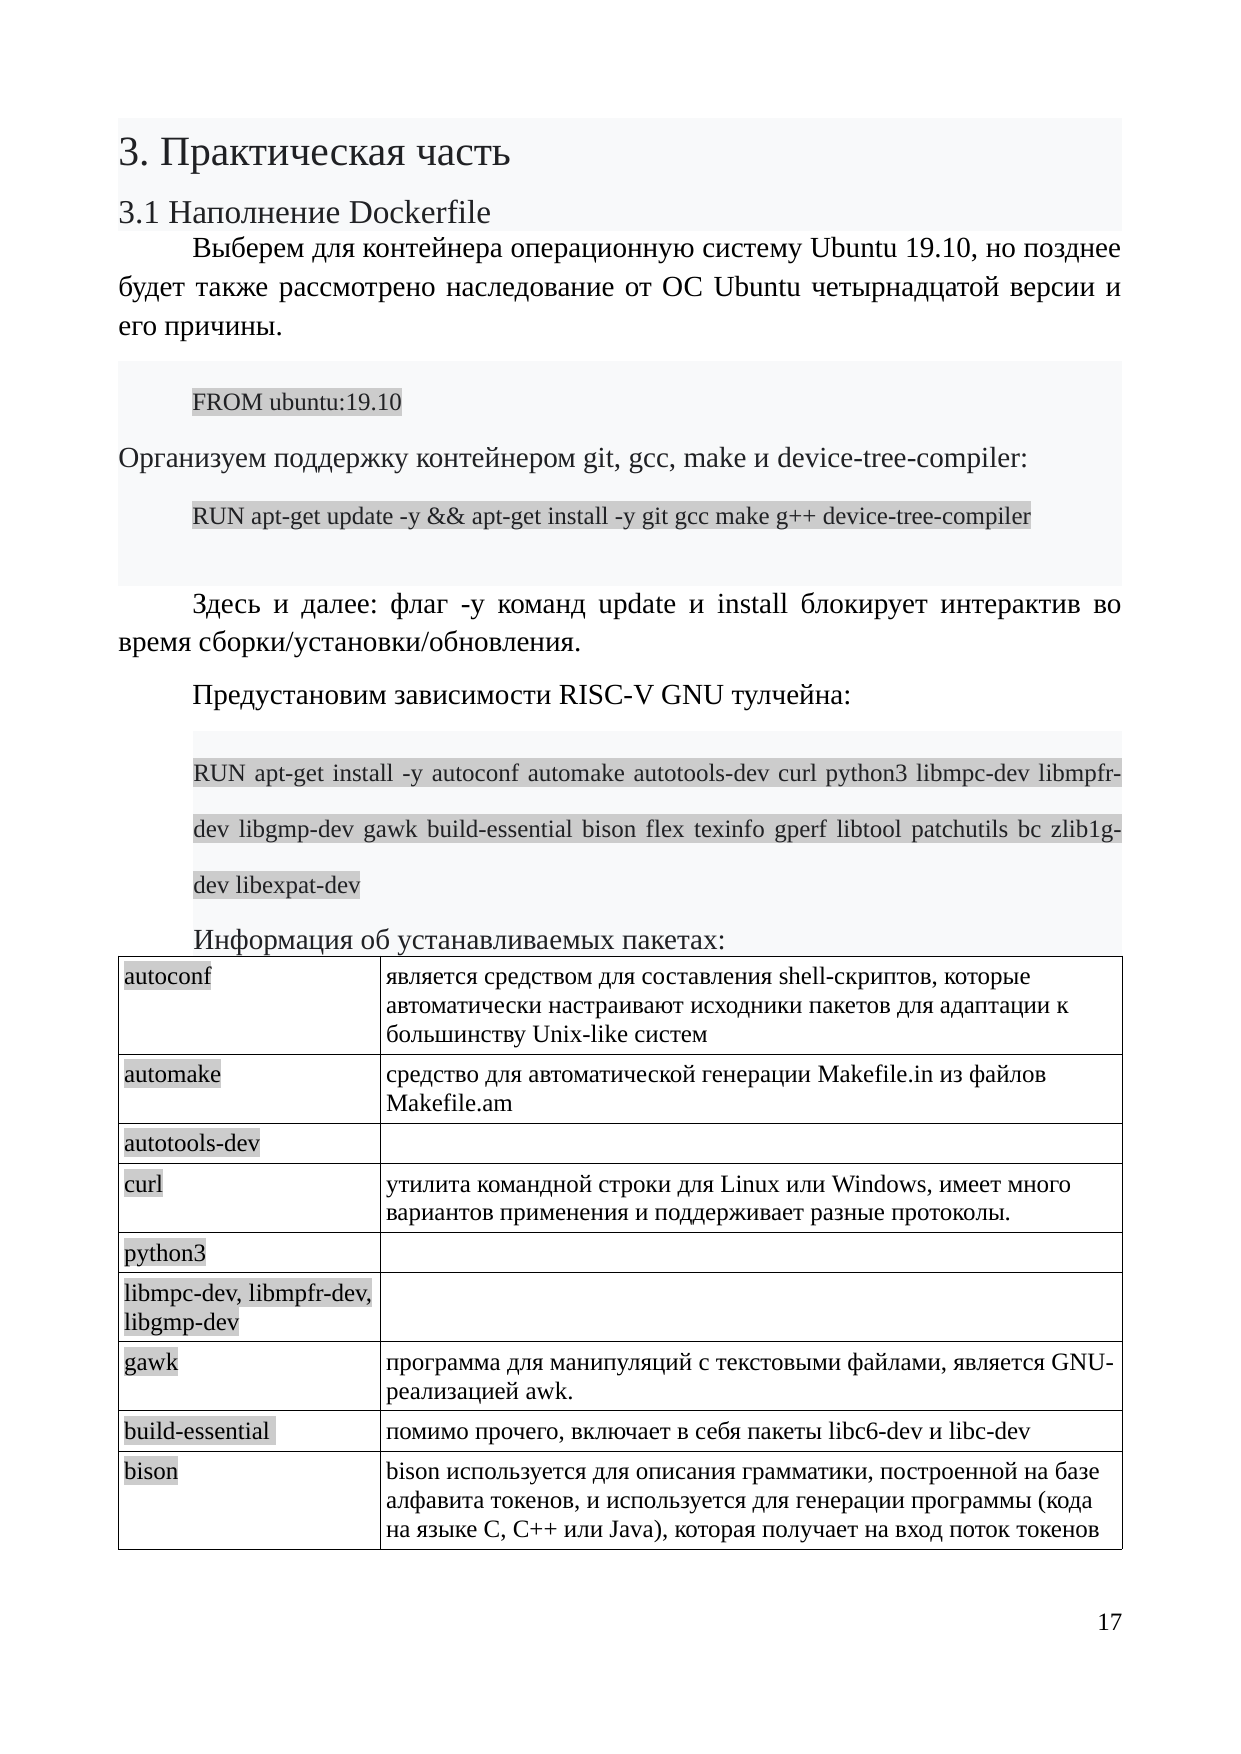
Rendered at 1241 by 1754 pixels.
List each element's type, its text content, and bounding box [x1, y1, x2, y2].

table_cell [381, 1233, 1122, 1272]
table_cell помимо прочего, включает в себя пакеты libc6-dev и libc-dev [381, 1411, 1122, 1451]
text 3.1 Наполнение Dockerfile [118, 174, 1122, 231]
table_header autoconf [119, 957, 380, 1053]
table_cell bison [119, 1452, 380, 1548]
table_cell curl [119, 1164, 380, 1232]
text RUN apt-get update -y && apt-get install -y git gcc make g++ device-tree-compiler [118, 473, 1122, 529]
table_cell automake [119, 1055, 380, 1122]
table_cell build-essential [119, 1411, 380, 1451]
text RUN apt-get install -y autoconf automake autotools-dev curl python3 libmpc-dev libmpfr-dev libgmp-dev gawk build-essential bison flex texinfo gperf libtool patchutils bc zlib1g-dev libexpat-dev [193, 731, 1122, 899]
table_cell средство для автоматической генерации Makefile.in из файлов Makefile.am [381, 1055, 1122, 1122]
text Информация об устанавливаемых пакетах: [193, 899, 1122, 956]
table_cell [381, 1273, 1122, 1341]
table_cell утилита командной строки для Linux или Windows, имеет много вариантов применения и поддерживает разные протоколы. [381, 1164, 1122, 1232]
table_cell программа для манипуляций с текстовыми файлами, является GNU-реализацией awk. [381, 1342, 1122, 1410]
text Здесь и далее: флаг -y команд update и install блокирует интерактив во время сборки/установки/обновления. [118, 586, 1122, 658]
table_cell [381, 1124, 1122, 1163]
text Предустановим зависимости RISC-V GNU тулчейна: [118, 677, 1122, 711]
text 3. Практическая часть [118, 118, 1122, 174]
table_cell bison используется для описания грамматики, построенной на базе алфавита токенов, и используется для генерации программы (кода на языке C, C++ или Java), которая получает на вход поток токенов [381, 1452, 1122, 1548]
text Организуем поддержку контейнером git, gcc, make и device-tree-compiler: [118, 417, 1122, 473]
table_header является средством для составления shell-скриптов, которые автоматически настраивают исходники пакетов для адаптации к большинству Unix-like систем [381, 957, 1122, 1053]
table_cell libmpc-dev, libmpfr-dev, libgmp-dev [119, 1273, 380, 1341]
table_cell python3 [119, 1233, 380, 1272]
table_cell autotools-dev [119, 1124, 380, 1163]
table_cell gawk [119, 1342, 380, 1410]
text Выберем для контейнера операционную систему Ubuntu 19.10, но позднее будет также рассмотрено наследование от ОС Ubuntu четырнадцатой версии и его причины. [118, 231, 1122, 341]
text FROM ubuntu:19.10 [118, 361, 1122, 417]
